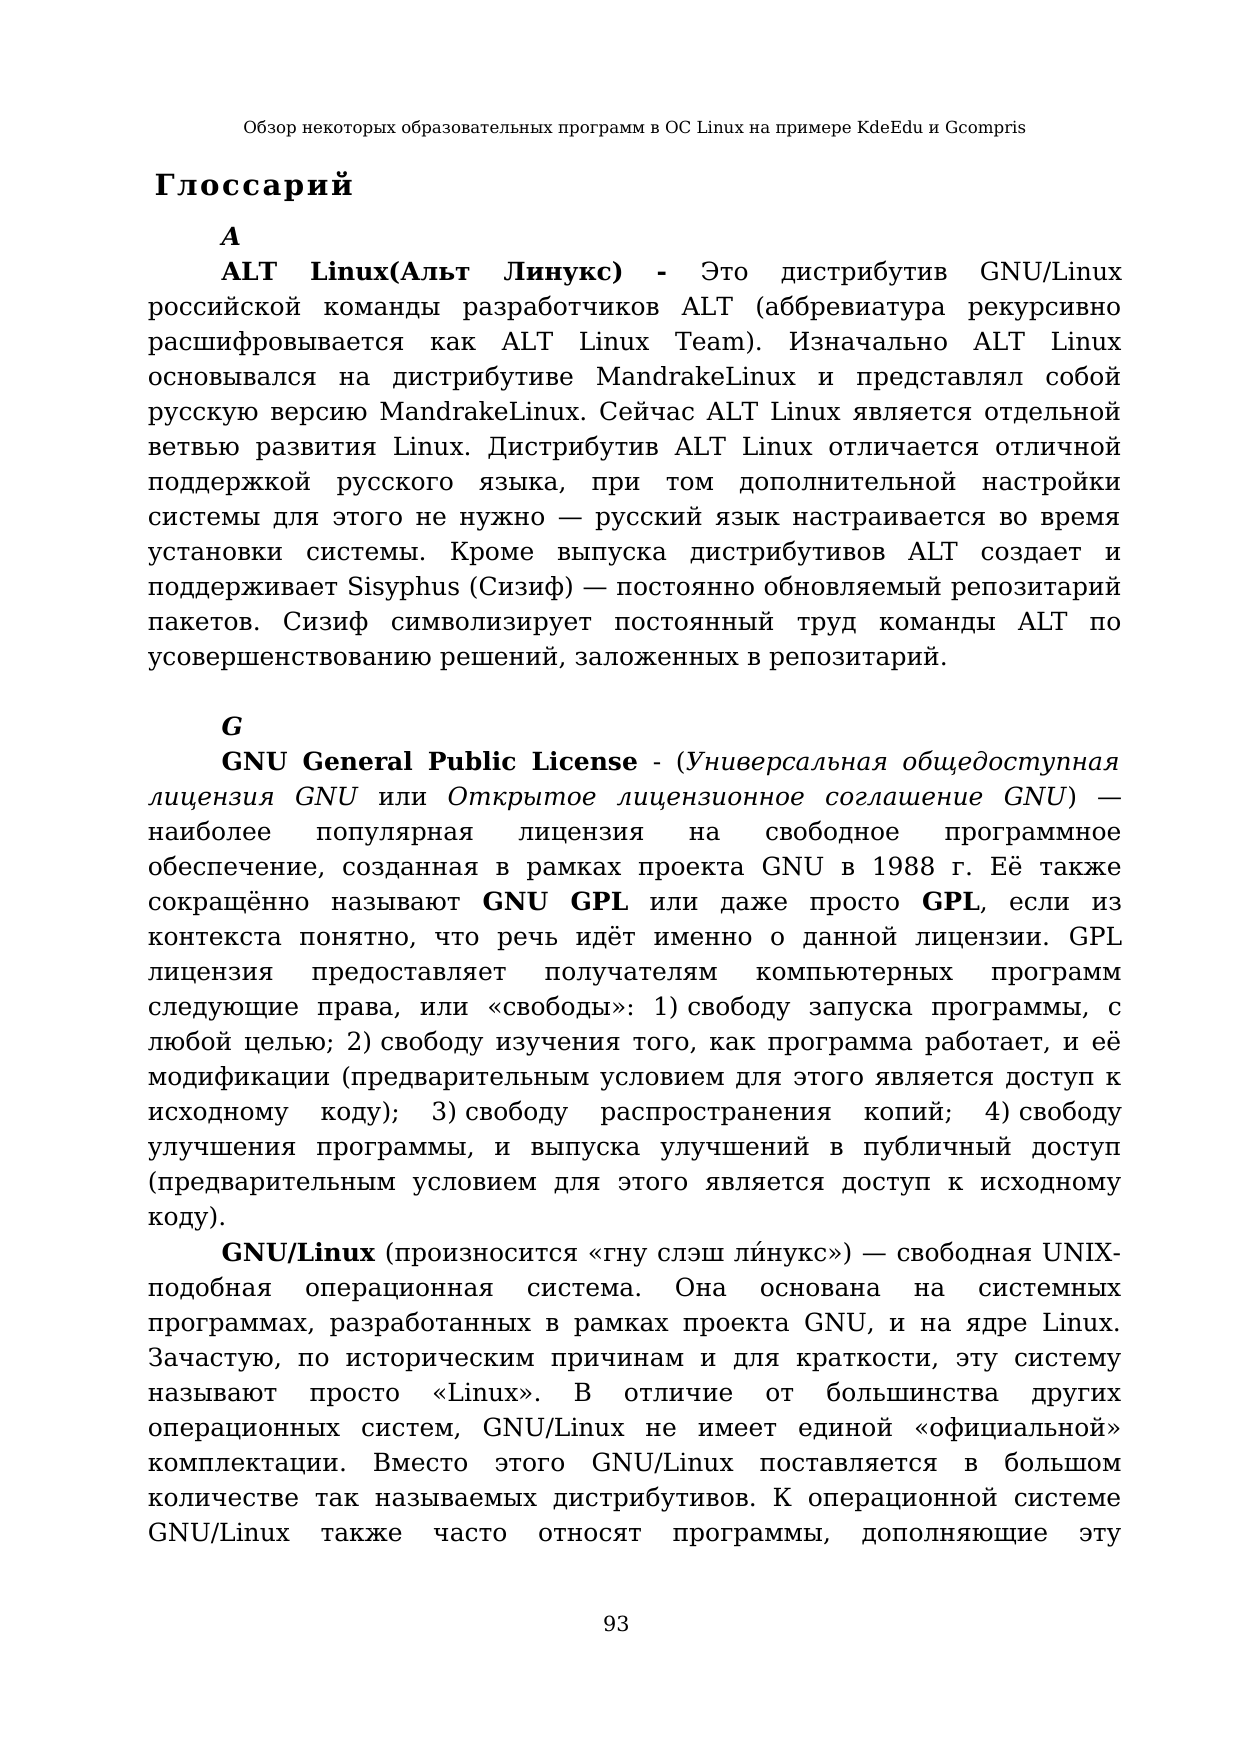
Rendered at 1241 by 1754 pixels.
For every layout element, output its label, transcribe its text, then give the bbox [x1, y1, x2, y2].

text G [148, 712, 1122, 741]
text A [148, 221, 1122, 251]
text GNU/Linux (произносится «гну слэш ли́нукс») — свободная UNIX-подобная операционная система. Она основана на системных программах, разработанных в рамках проекта GNU, и на ядре Linux. Зачастую, по историческим причинам и для краткости, эту систему называют просто «Linux». В отличие от большинства других операционных систем, GNU/Linux не имеет единой «официальной» комплектации. Вместо этого GNU/Linux поставляется в большом количестве так называемых дистрибутивов. К операционной системе GNU/Linux также часто относят программы, дополняющие эту [148, 1237, 1122, 1547]
subtitle Глоссарий [148, 168, 1122, 203]
text GNU General Public License - (Универсальная общедоступная лицензия GNU или Открытое лицензионное соглашение GNU) — наиболее популярная лицензия на свободное программное обеспечение, созданная в рамках проекта GNU в 1988 г. Её также сокращённо называют GNU GPL или даже просто GPL, если из контекста понятно, что речь идёт именно о данной лицензии. GPL лицензия предоставляет получателям компьютерных программ следующие права, или «свободы»: 1) свободу запуска программы, с любой целью; 2) свободу изучения того, как программа работает, и её модификации (предварительным условием для этого является доступ к исходному коду); 3) свободу распространения копий; 4) свободу улучшения программы, и выпуска улучшений в публичный доступ (предварительным условием для этого является доступ к исходному коду). [148, 747, 1122, 1232]
text ALT Linux(Альт Линукс) - Это дистрибутив GNU/Linux российской команды разработчиков ALT (аббревиатура рекурсивно расшифровывается как ALT Linux Team). Изначально ALT Linux основывался на дистрибутиве MandrakeLinux и представлял собой русскую версию MandrakeLinux. Сейчас ALT Linux является отдельной ветвью развития Linux. Дистрибутив ALT Linux отличается отличной поддержкой русского языка, при том дополнительной настройки системы для этого не нужно — русский язык настраивается во время установки системы. Кроме выпуска дистрибутивов ALT создает и поддерживает Sisyphus (Сизиф) — постоянно обновляемый репозитарий пакетов. Сизиф символизирует постоянный труд команды ALT по усовершенствованию решений, заложенных в репозитарий. [148, 257, 1122, 671]
